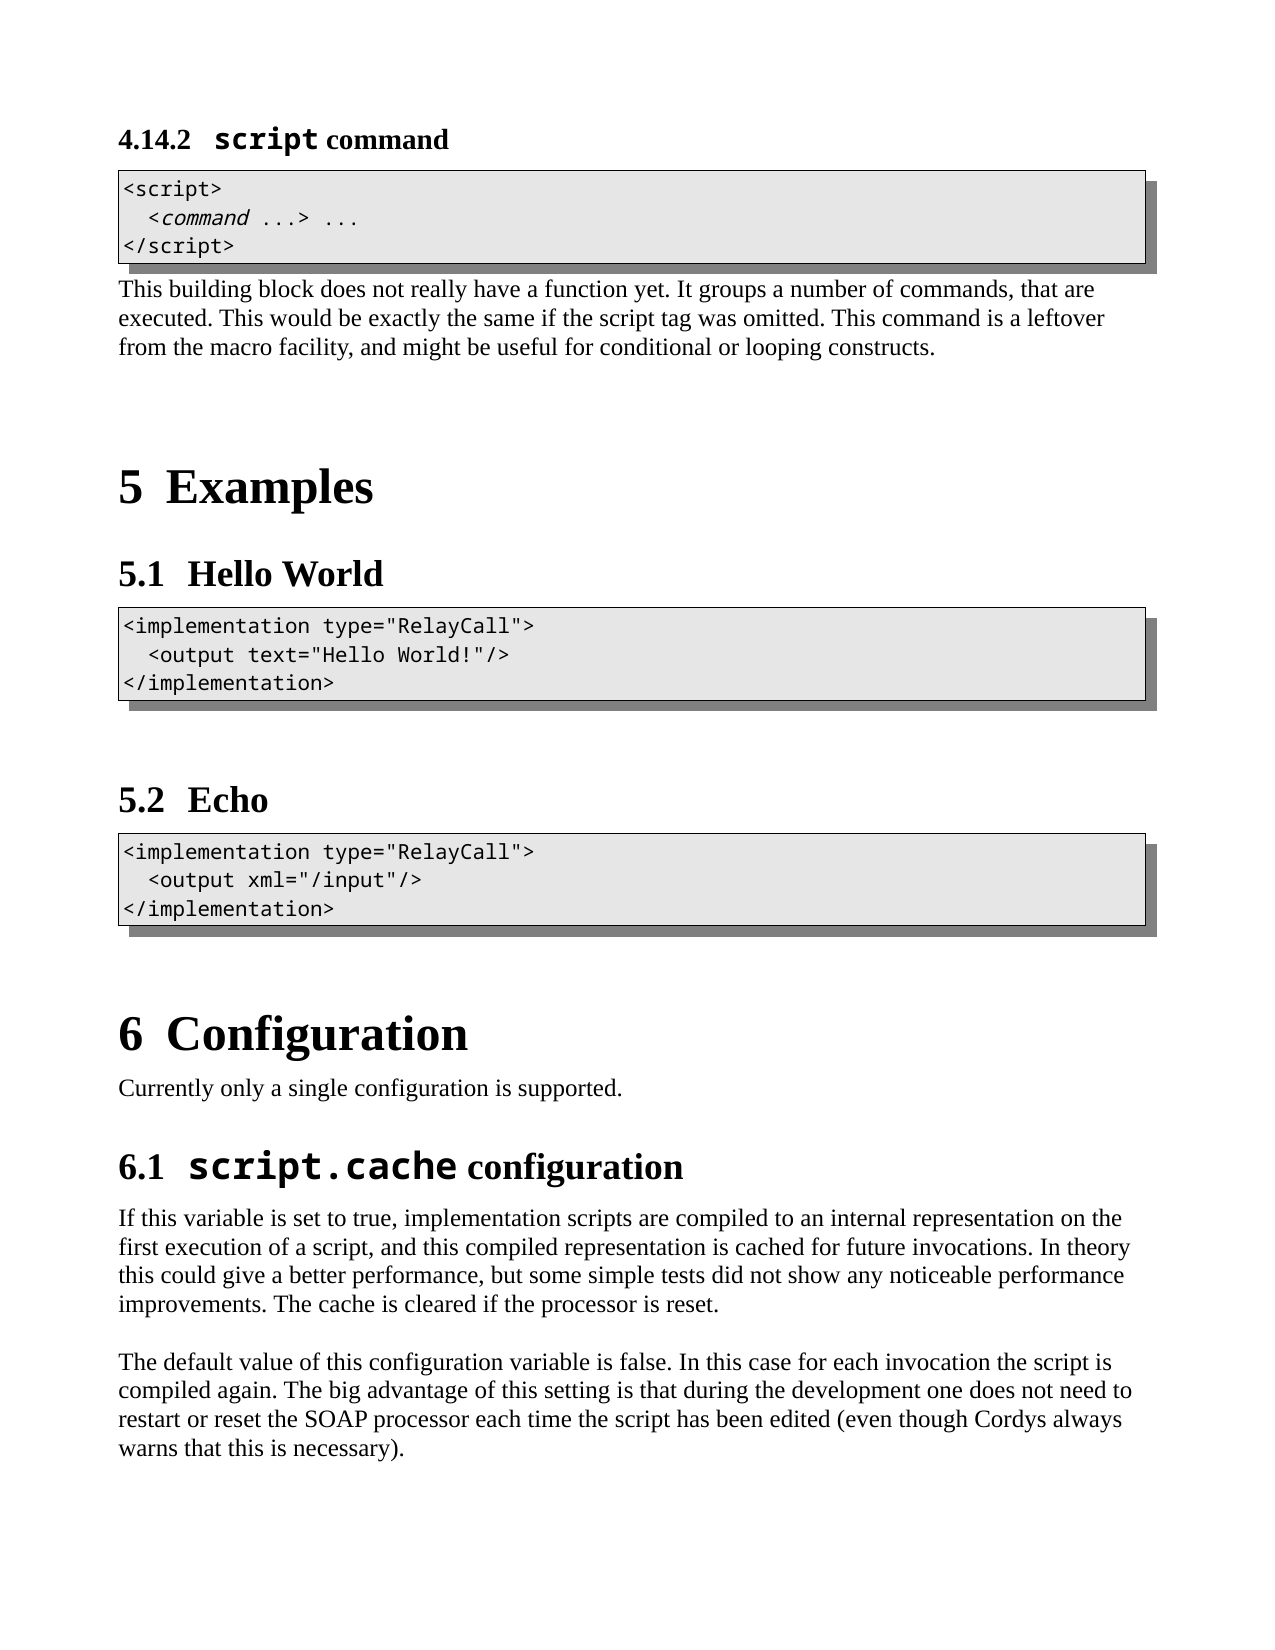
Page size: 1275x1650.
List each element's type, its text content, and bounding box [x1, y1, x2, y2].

text This building block does not really have a function yet. It groups a number of commands, that are executed. This would be exactly the same if the script tag was omitted. This command is a leftover from the macro facility, and might be useful for conditional or looping constructs. [118, 274, 1157, 361]
subtitle Examples [118, 457, 1157, 514]
text If this variable is set to true, implementation scripts are compiled to an internal representation on the first execution of a script, and this compiled representation is cached for future invocations. In theory this could give a better performance, but some simple tests did not show any noticeable performance improvements. The cache is cleared if the processor is reset. [118, 1203, 1157, 1318]
subtitle Configuration [118, 1003, 1157, 1061]
text <implementation type="RelayCall"> [119, 608, 1145, 636]
text Currently only a single configuration is supported. [118, 1073, 1157, 1102]
text The default value of this configuration variable is false. In this case for each invocation the script is compiled again. The big advantage of this setting is that during the development one does not need to restart or reset the SOAP processor each time the script has been edited (even though Cordys always warns that this is necessary). [118, 1347, 1157, 1462]
text <implementation type="RelayCall"> [119, 834, 1145, 861]
text <output text="Hello World!"/> [119, 636, 1145, 664]
text </implementation> [119, 890, 1145, 925]
text <output xml="/input"/> [119, 861, 1145, 890]
subtitle Echo [118, 777, 1157, 821]
text </script> [119, 227, 1145, 263]
text <command ...> ... [119, 199, 1145, 227]
subtitle script.cache configuration [118, 1139, 1157, 1191]
subtitle Hello World [118, 552, 1157, 595]
subtitle script command [118, 118, 1157, 158]
text <script> [119, 171, 1145, 199]
text </implementation> [119, 664, 1145, 700]
